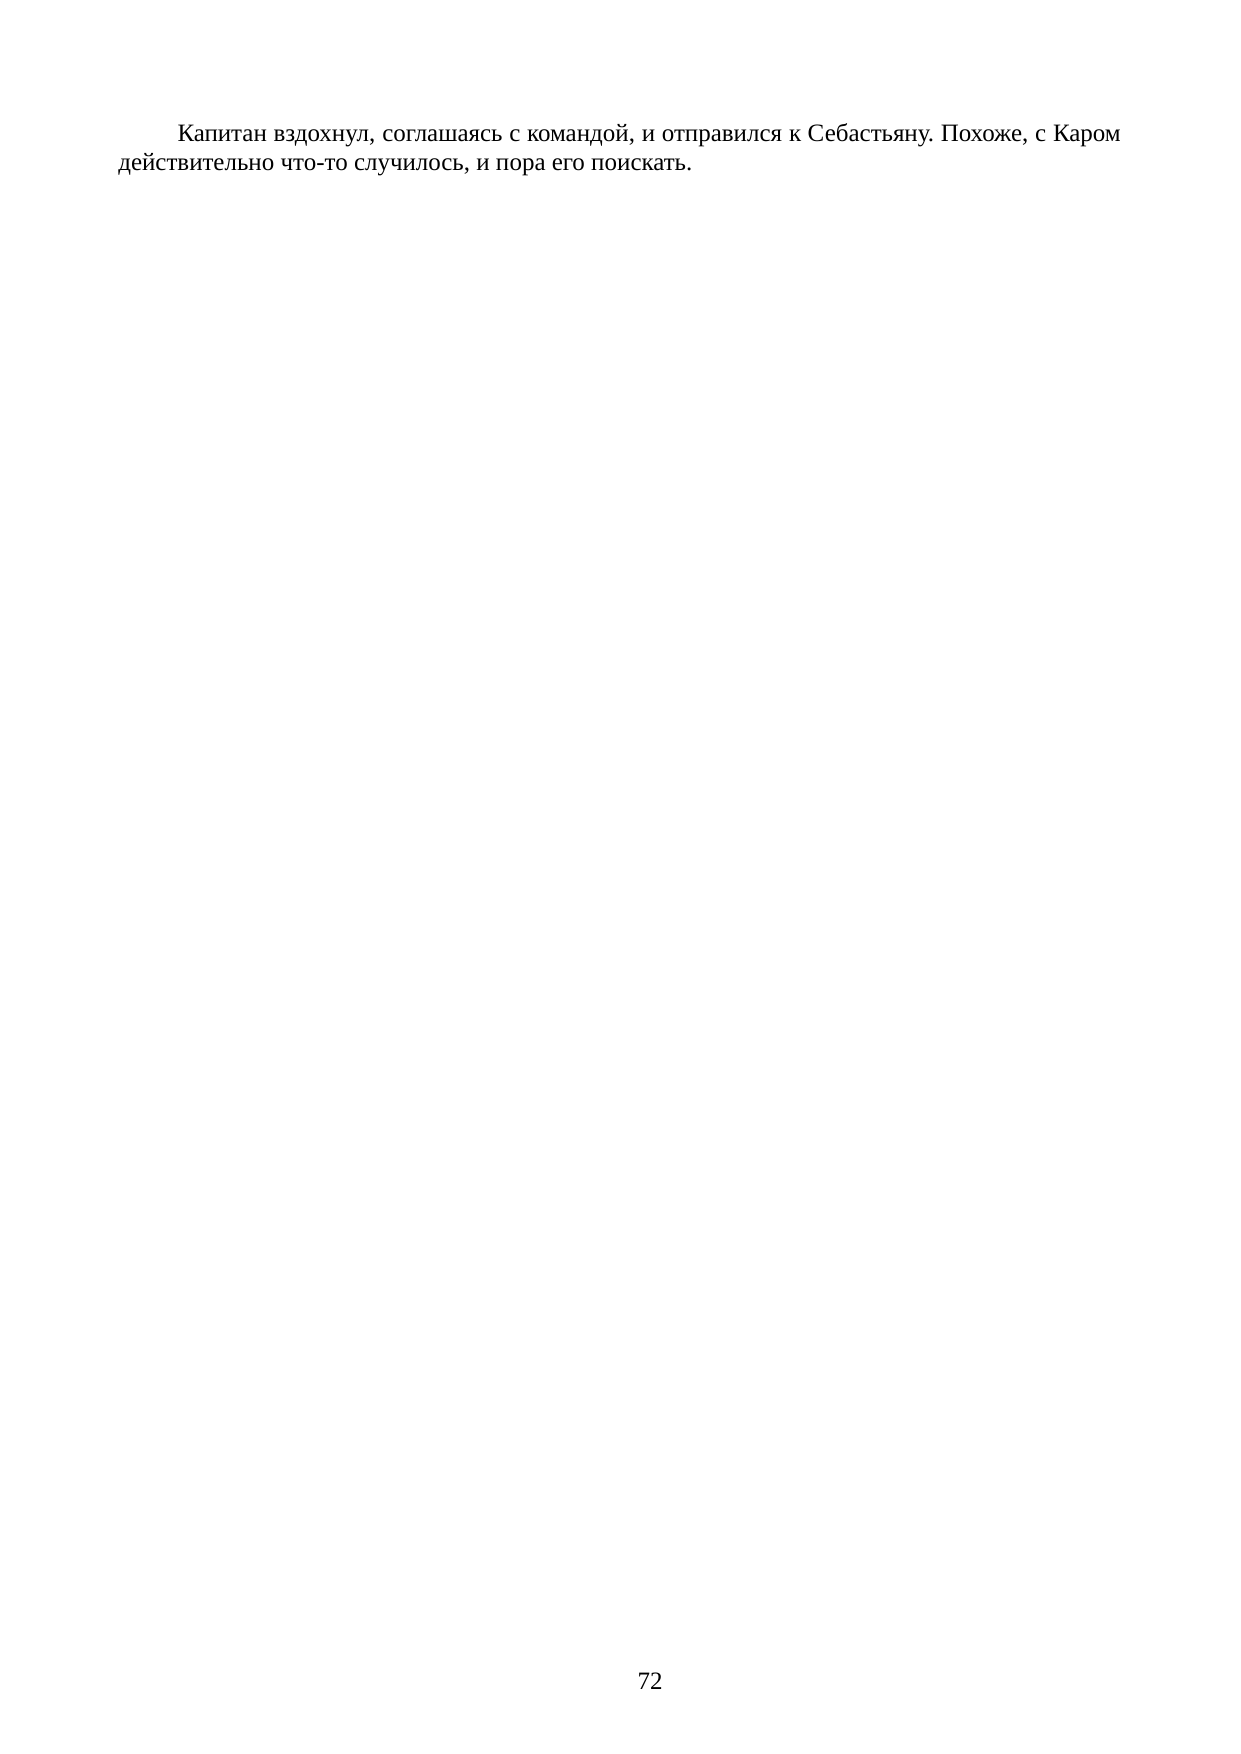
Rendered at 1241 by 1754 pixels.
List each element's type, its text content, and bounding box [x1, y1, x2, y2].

text Капитан вздохнул, соглашаясь с командой, и отправился к Себастьяну. Похоже, с Каром действительно что-то случилось, и пора его поискать. [118, 118, 1122, 176]
